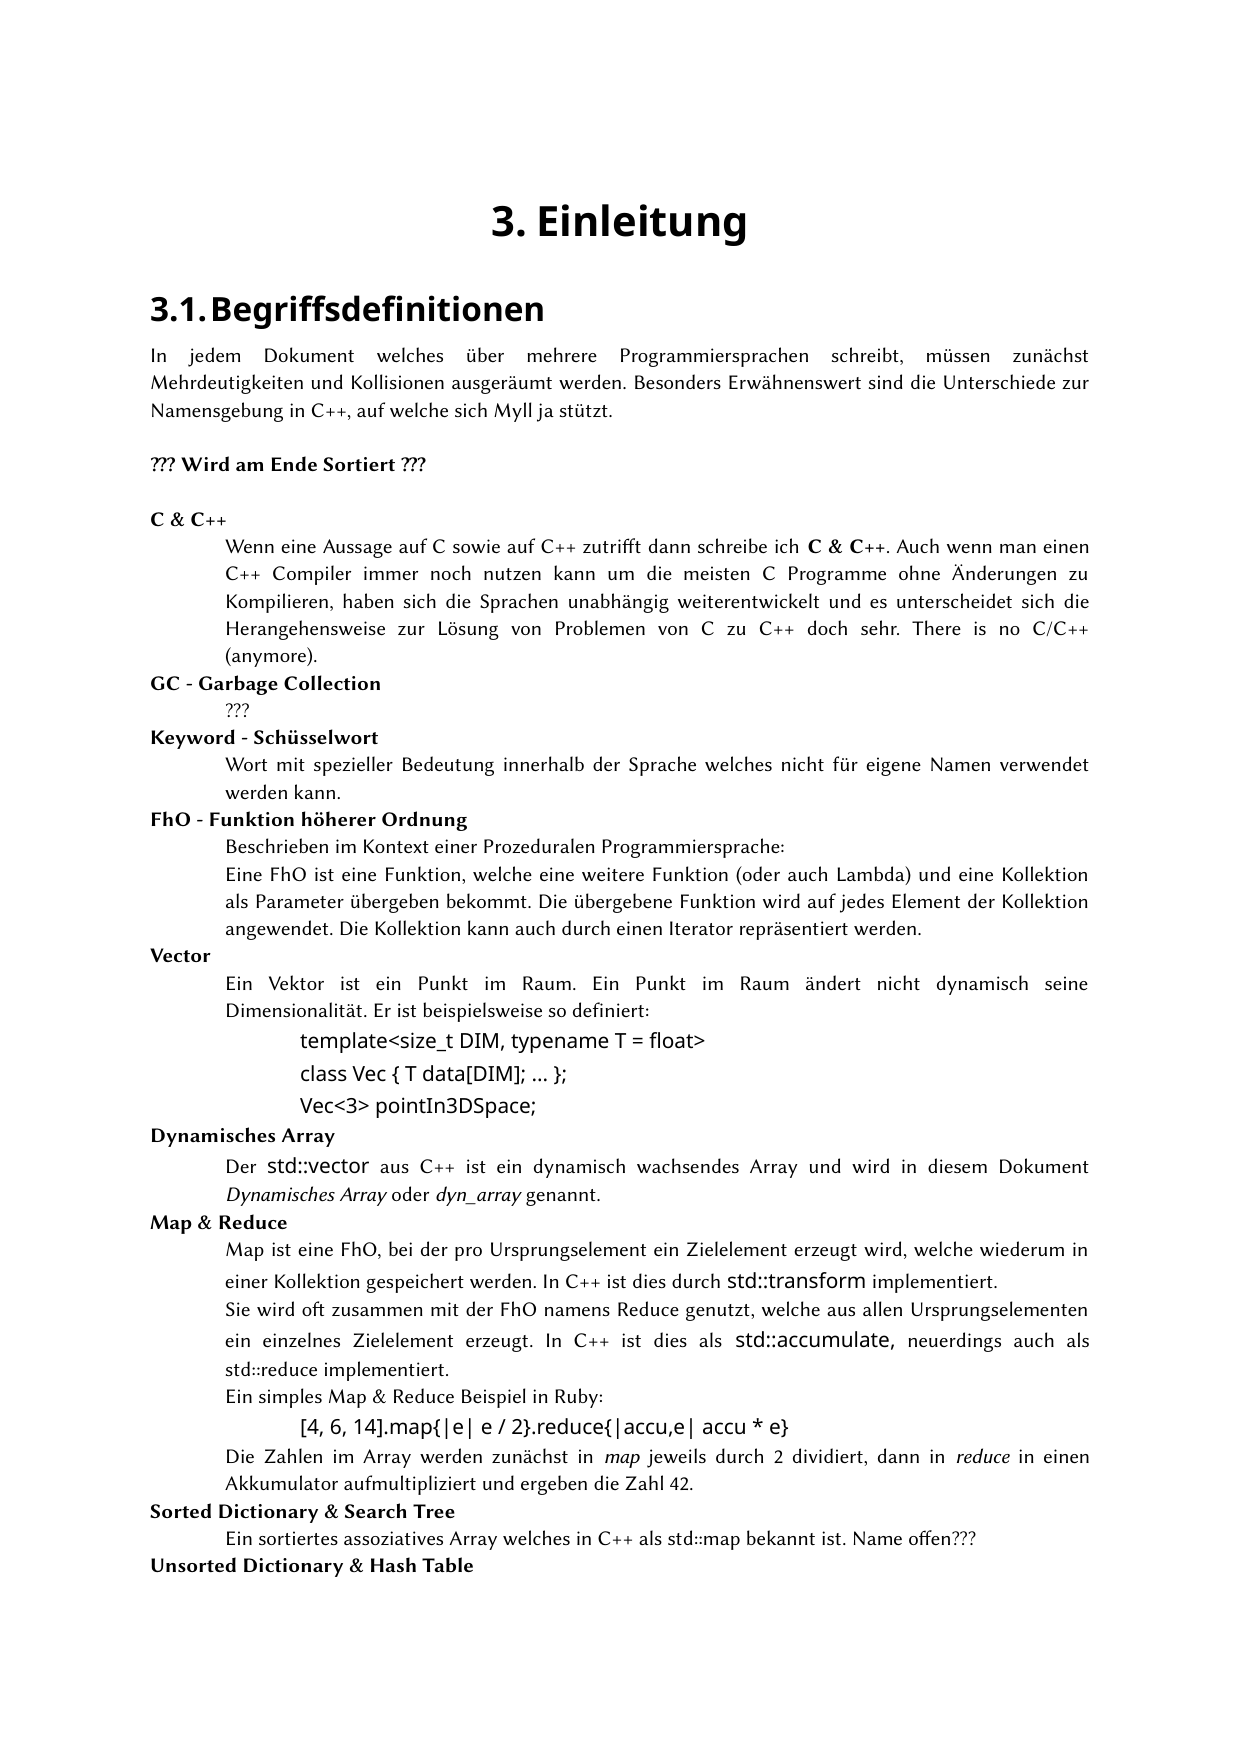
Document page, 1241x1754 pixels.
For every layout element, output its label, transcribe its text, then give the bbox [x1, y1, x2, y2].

text Dynamisches Array [150, 1124, 1090, 1148]
text ??? Wird am Ende Sortiert ??? [150, 453, 1090, 477]
text Vec<3> pointIn3DSpace; [300, 1091, 1090, 1120]
text Sorted Dictionary & Search Tree [150, 1499, 1090, 1523]
text Map & Reduce [150, 1211, 1090, 1234]
text Ein sortiertes assoziatives Array welches in C++ als std::map bekannt ist. Name offen??? [225, 1527, 1090, 1550]
subtitle Begriffsdefinitionen [150, 286, 1090, 331]
text Map ist eine FhO, bei der pro Ursprungselement ein Zielelement erzeugt wird, welche wiederum in einer Kollektion gespeichert werden. In C++ ist dies durch std::transform implementiert. Sie wird oft zusammen mit der FhO namens Reduce genutzt, welche aus allen Ursprungselementen ein einzelnes Zielelement erzeugt. In C++ ist dies als std::accumulate, neuerdings auch als std::reduce implementiert. Ein simples Map & Reduce Beispiel in Ruby: [225, 1238, 1090, 1409]
text Die Zahlen im Array werden zunächst in map jeweils durch 2 dividiert, dann in reduce in einen Akkumulator aufmultipliziert und ergeben die Zahl 42. [225, 1445, 1090, 1496]
text Keyword - Schüsselwort [150, 726, 1090, 750]
text Vector [150, 944, 1090, 968]
text GC - Garbage Collection [150, 671, 1090, 695]
text Beschrieben im Kontext einer Prozeduralen Programmiersprache: [225, 835, 1090, 859]
text Der std::vector aus C++ ist ein dynamisch wachsendes Array und wird in diesem Dokument Dynamisches Array oder dyn_array genannt. [225, 1151, 1090, 1207]
subtitle Einleitung [150, 192, 1090, 248]
text class Vec { T data[DIM]; ... }; [300, 1059, 1090, 1087]
text Unsorted Dictionary & Hash Table [150, 1554, 1090, 1578]
text Wenn eine Aussage auf C sowie auf C++ zutrifft dann schreibe ich C & C++. Auch wenn man einen C++ Compiler immer noch nutzen kann um die meisten C Programme ohne Änderungen zu Kompilieren, haben sich die Sprachen unabhängig weiterentwickelt und es unterscheidet sich die Herangehensweise zur Lösung von Problemen von C zu C++ doch sehr. There is no C/C++ (anymore). [225, 535, 1090, 668]
text FhO - Funktion höherer Ordnung [150, 808, 1090, 832]
text In jedem Dokument welches über mehrere Programmiersprachen schreibt, müssen zunächst Mehrdeutigkeiten und Kollisionen ausgeräumt werden. Besonders Erwähnenswert sind die Unterschiede zur Namensgebung in C++, auf welche sich Myll ja stützt. [150, 344, 1090, 422]
text C & C++ [150, 508, 1090, 531]
text Ein Vektor ist ein Punkt im Raum. Ein Punkt im Raum ändert nicht dynamisch seine Dimensionalität. Er ist beispielsweise so definiert: [225, 972, 1090, 1023]
text ??? [225, 699, 1090, 722]
text Eine FhO ist eine Funktion, welche eine weitere Funktion (oder auch Lambda) und eine Kollektion als Parameter übergeben bekommt. Die übergebene Funktion wird auf jedes Element der Kollektion angewendet. Die Kollektion kann auch durch einen Iterator repräsentiert werden. [225, 862, 1090, 941]
text [4, 6, 14].map{|e| e / 2}.reduce{|accu,e| accu * e} [300, 1412, 1090, 1441]
text Wort mit spezieller Bedeutung innerhalb der Sprache welches nicht für eigene Namen verwendet werden kann. [225, 753, 1090, 804]
text template<size_t DIM, typename T = float> [300, 1026, 1090, 1054]
